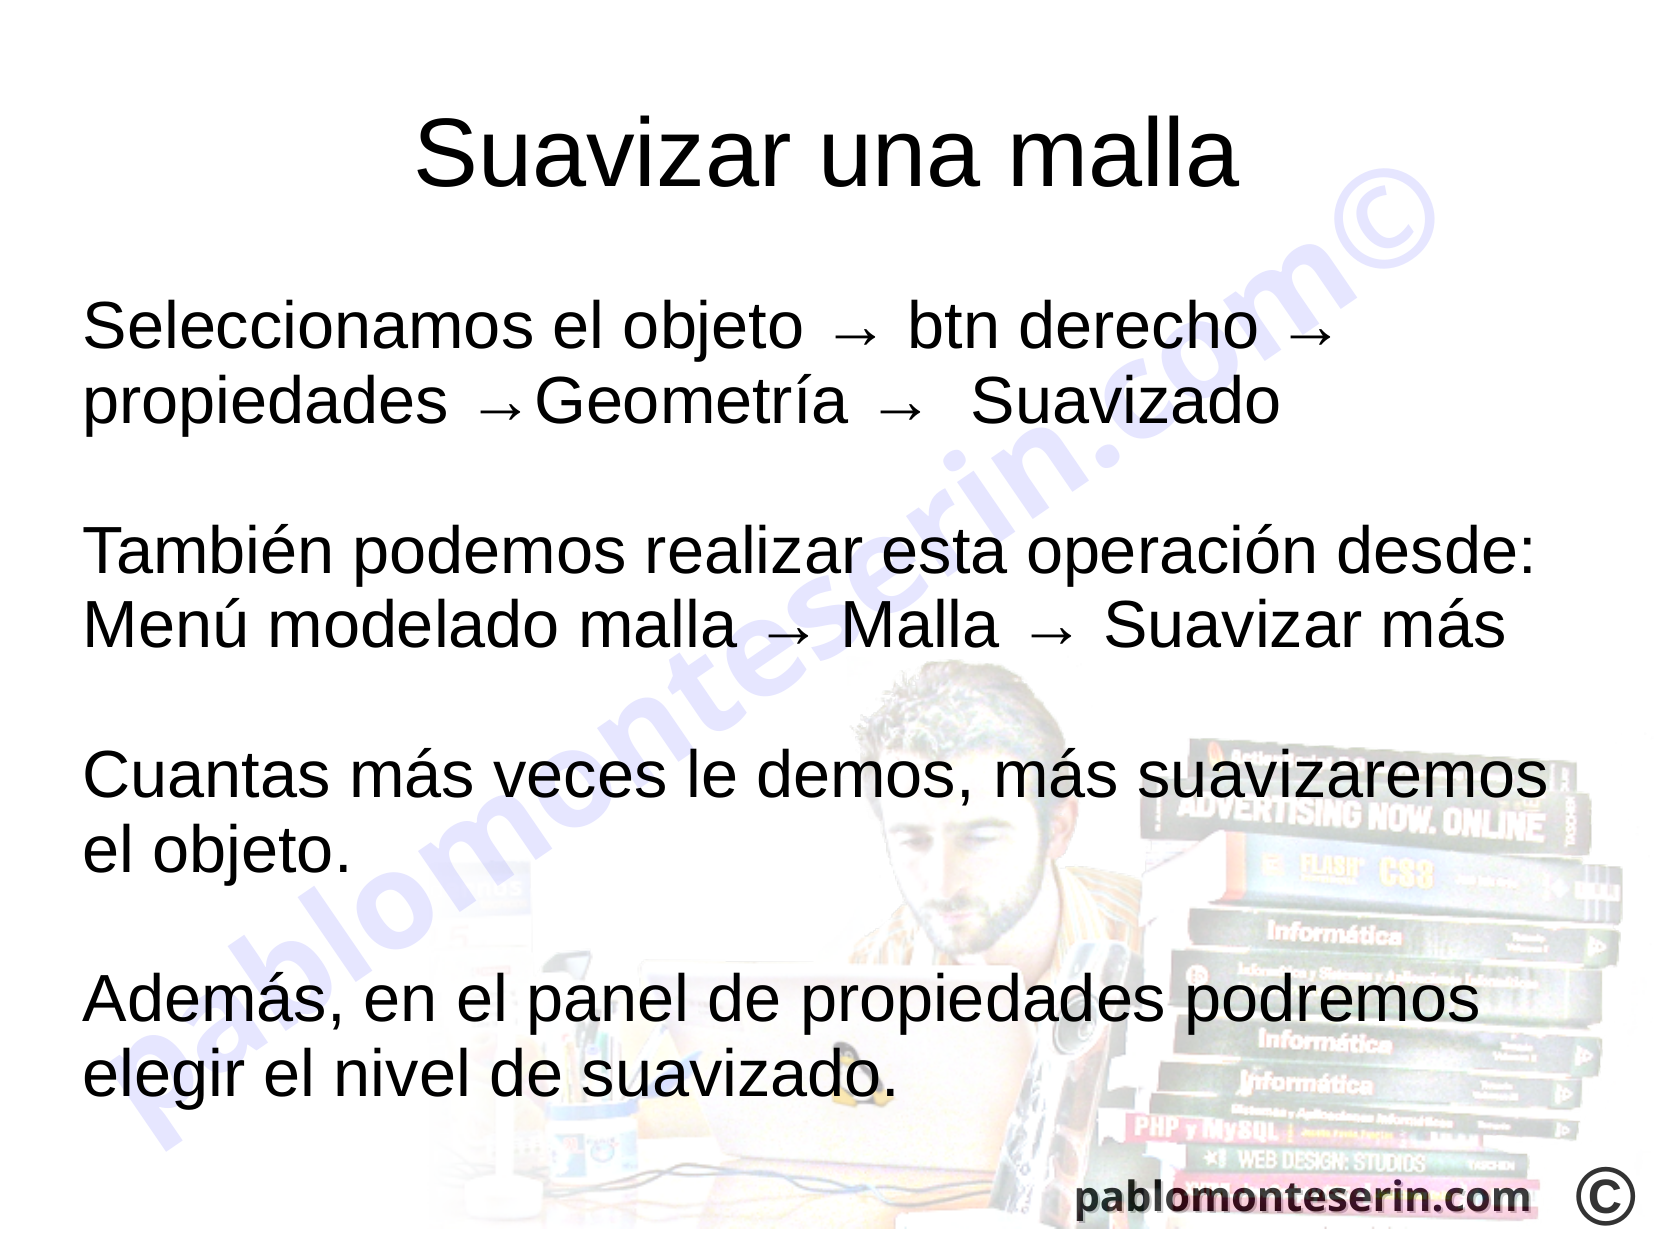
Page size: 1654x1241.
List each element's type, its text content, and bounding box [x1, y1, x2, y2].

picture [412, 640, 1654, 1229]
title Suavizar una malla [82, 49, 1571, 257]
subtitle Seleccionamos el objeto → btn derecho → propiedades →Geometría → Suavizado También podemos realizar esta operación desde: Menú modelado malla → Malla → Suavizar más Cuantas más veces le demos, más suavizaremos el objeto. Además, en el panel de propiedades podremos elegir el nivel de suavizado. [82, 288, 1571, 1111]
